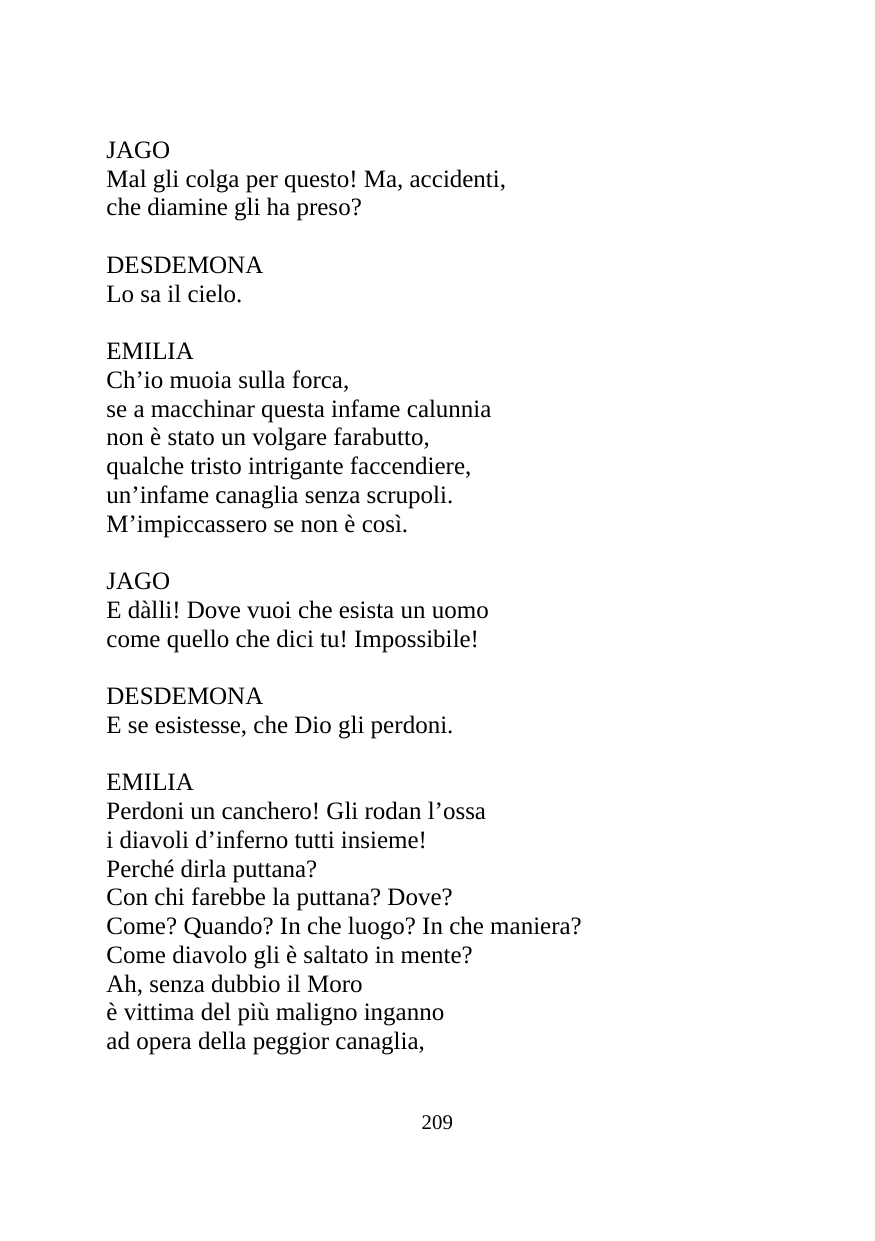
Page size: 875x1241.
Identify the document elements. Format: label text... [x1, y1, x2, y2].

text qualche tristo intrigante faccendiere, [106, 451, 768, 480]
text Con chi farebbe la puttana? Dove? [106, 882, 768, 911]
text un’infame canaglia senza scrupoli. [106, 480, 768, 509]
text Come? Quando? In che luogo? In che maniera? [106, 911, 768, 940]
text DESDEMONA E se esistesse, che Dio gli perdoni. [106, 681, 768, 739]
text ad opera della peggior canaglia, [106, 1026, 768, 1055]
text come quello che dici tu! Impossibile! [106, 624, 768, 652]
text EMILIA Perdoni un canchero! Gli rodan l’ossa [106, 767, 768, 825]
text che diamine gli ha preso? [106, 192, 768, 221]
text è vittima del più maligno inganno [106, 997, 768, 1026]
text non è stato un volgare farabutto, [106, 422, 768, 451]
text Perché dirla puttana? [106, 854, 768, 882]
text Come diavolo gli è saltato in mente? [106, 940, 768, 969]
text Ah, senza dubbio il Moro [106, 969, 768, 997]
text JAGO Mal gli colga per questo! Ma, accidenti, [106, 135, 768, 192]
text DESDEMONA Lo sa il cielo. [106, 250, 768, 307]
text M’impiccassero se non è così. [106, 509, 768, 537]
text EMILIA Ch’io muoia sulla forca, [106, 336, 768, 394]
text i diavoli d’inferno tutti insieme! [106, 825, 768, 854]
text JAGO E dàlli! Dove vuoi che esista un uomo [106, 566, 768, 624]
text se a macchinar questa infame calunnia [106, 394, 768, 422]
